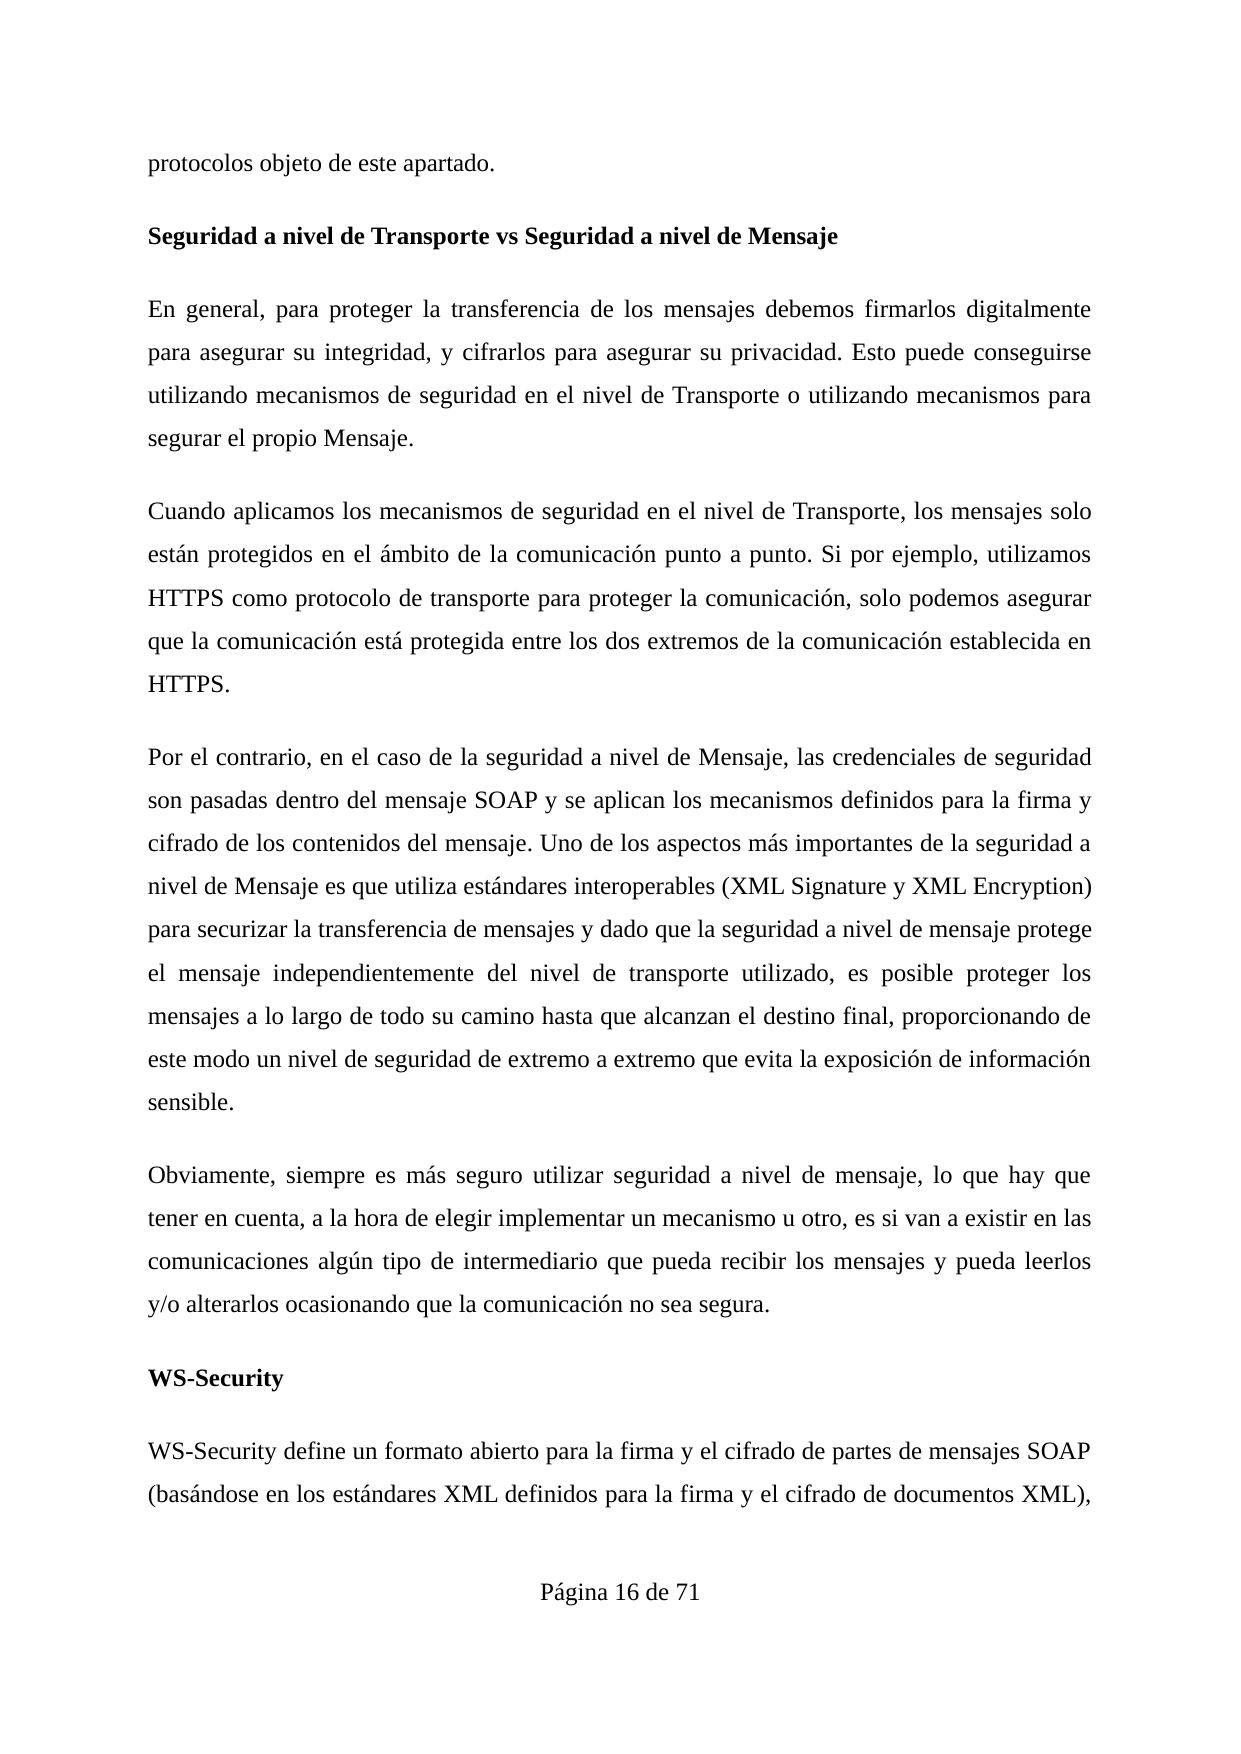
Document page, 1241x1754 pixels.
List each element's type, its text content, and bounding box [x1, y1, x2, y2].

text protocolos objeto de este apartado. [148, 148, 1093, 176]
text Cuando aplicamos los mecanismos de seguridad en el nivel de Transporte, los mensajes solo están protegidos en el ámbito de la comunicación punto a punto. Si por ejemplo, utilizamos HTTPS como protocolo de transporte para proteger la comunicación, solo podemos asegurar que la comunicación está protegida entre los dos extremos de la comunicación establecida en HTTPS. [148, 496, 1093, 698]
text WS-Security [148, 1363, 1093, 1391]
text En general, para proteger la transferencia de los mensajes debemos firmarlos digitalmente para asegurar su integridad, y cifrarlos para asegurar su privacidad. Esto puede conseguirse utilizando mecanismos de seguridad en el nivel de Transporte o utilizando mecanismos para segurar el propio Mensaje. [148, 294, 1093, 452]
text Seguridad a nivel de Transporte vs Seguridad a nivel de Mensaje [148, 221, 1093, 249]
text WS-Security define un formato abierto para la firma y el cifrado de partes de mensajes SOAP (basándose en los estándares XML definidos para la firma y el cifrado de documentos XML), [148, 1436, 1093, 1508]
text Por el contrario, en el caso de la seguridad a nivel de Mensaje, las credenciales de seguridad son pasadas dentro del mensaje SOAP y se aplican los mecanismos definidos para la firma y cifrado de los contenidos del mensaje. Uno de los aspectos más importantes de la seguridad a nivel de Mensaje es que utiliza estándares interoperables (XML Signature y XML Encryption) para securizar la transferencia de mensajes y dado que la seguridad a nivel de mensaje protege el mensaje independientemente del nivel de transporte utilizado, es posible proteger los mensajes a lo largo de todo su camino hasta que alcanzan el destino final, proporcionando de este modo un nivel de seguridad de extremo a extremo que evita la exposición de información sensible. [148, 742, 1093, 1116]
text Obviamente, siempre es más seguro utilizar seguridad a nivel de mensaje, lo que hay que tener en cuenta, a la hora de elegir implementar un mecanismo u otro, es si van a existir en las comunicaciones algún tipo de intermediario que pueda recibir los mensajes y pueda leerlos y/o alterarlos ocasionando que la comunicación no sea segura. [148, 1160, 1093, 1318]
